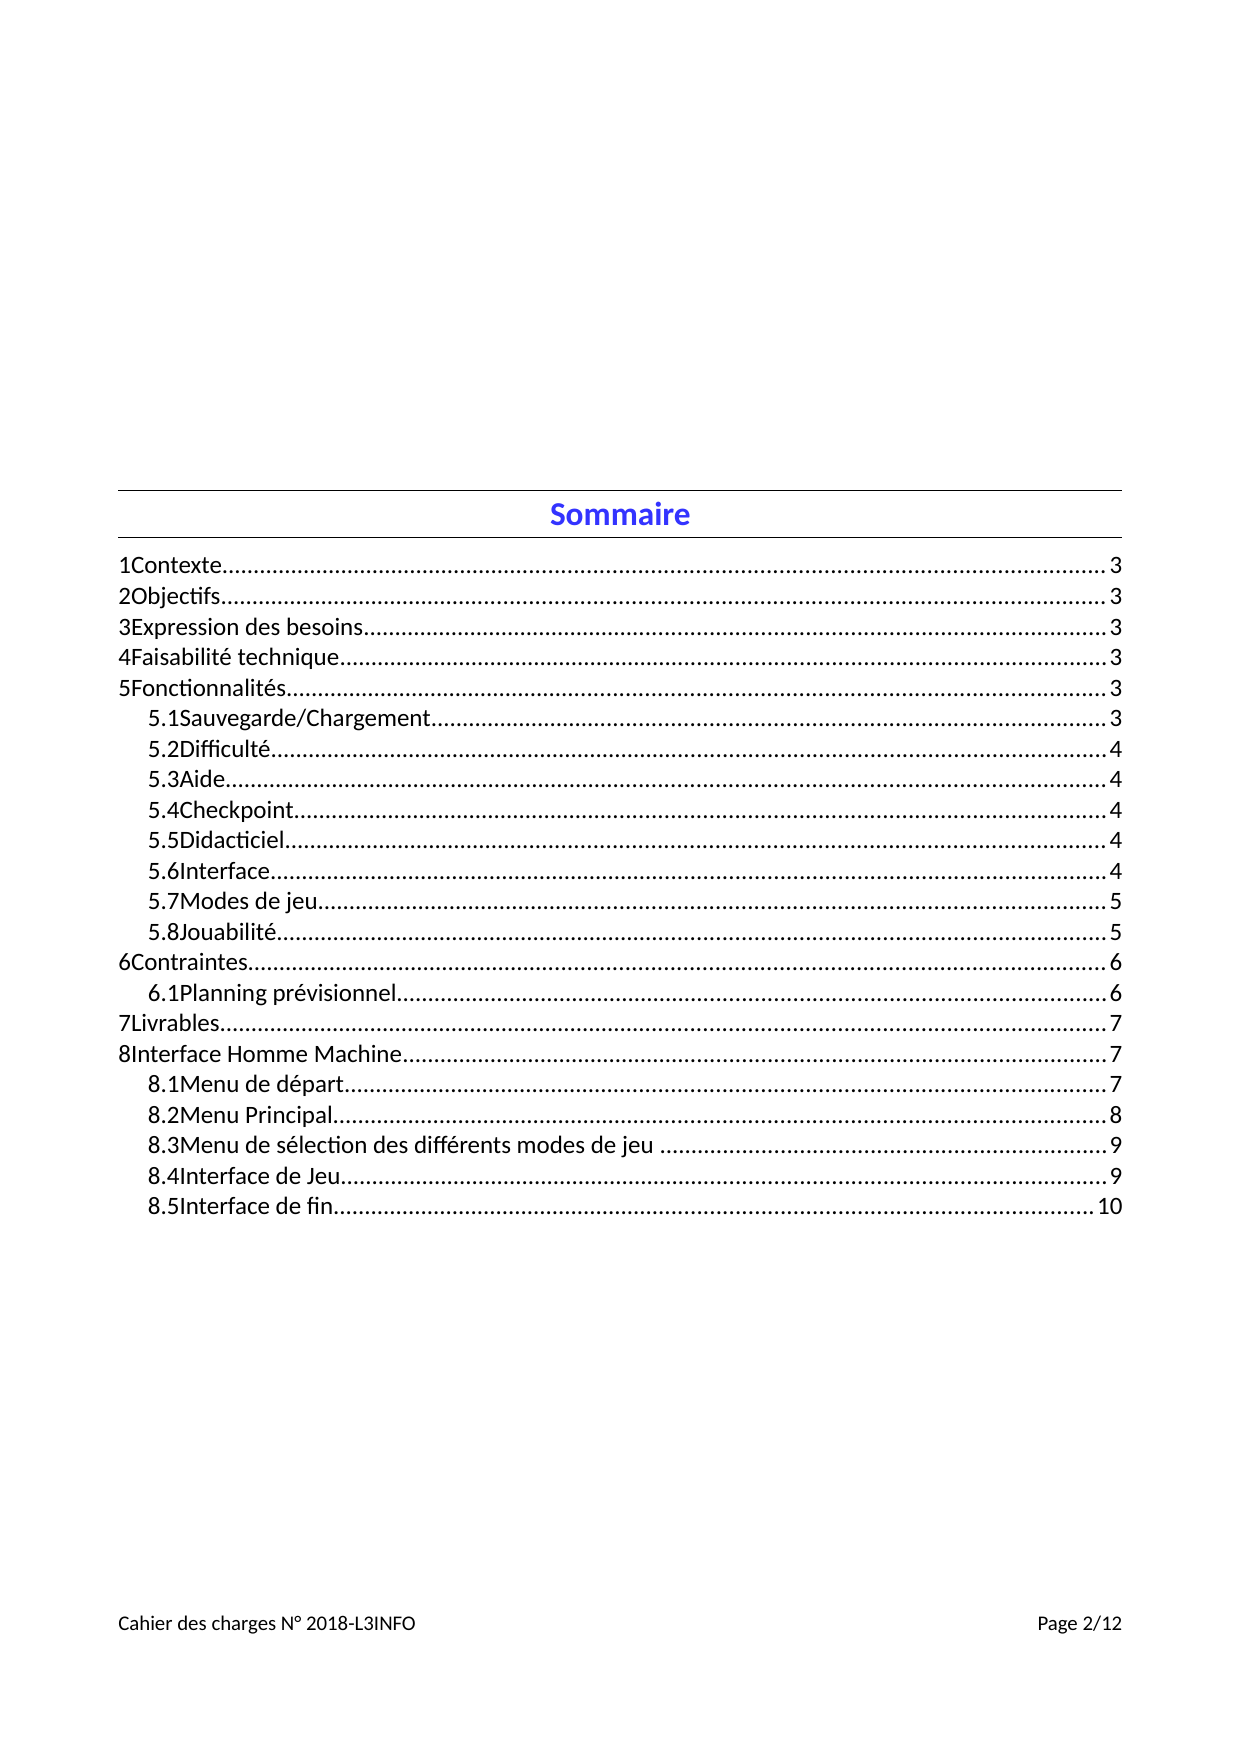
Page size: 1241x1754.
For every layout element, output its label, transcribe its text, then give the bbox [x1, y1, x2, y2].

text 6.1Planning prévisionnel 6 [148, 977, 1122, 1007]
text 2Objectifs 3 [118, 580, 1122, 611]
text 5.5Didacticiel 4 [148, 824, 1122, 855]
text 8Interface Homme Machine 7 [118, 1038, 1122, 1068]
text 3Expression des besoins 3 [118, 611, 1122, 641]
text 5.6Interface 4 [148, 855, 1122, 885]
text 8.1Menu de départ 7 [148, 1068, 1122, 1099]
text 5.2Difficulté 4 [148, 733, 1122, 763]
text 5.7Modes de jeu 5 [148, 885, 1122, 916]
text 5Fonctionnalités 3 [118, 672, 1122, 702]
text 8.5Interface de fin 10 [148, 1191, 1122, 1221]
text 5.3Aide 4 [148, 763, 1122, 794]
text 1Contexte 3 [118, 549, 1122, 580]
text 5.4Checkpoint 4 [148, 794, 1122, 824]
text 5.1Sauvegarde/Chargement 3 [148, 702, 1122, 733]
text 5.8Jouabilité 5 [148, 916, 1122, 946]
text 4Faisabilité technique 3 [118, 641, 1122, 672]
text 7Livrables 7 [118, 1007, 1122, 1038]
text 8.4Interface de Jeu 9 [148, 1160, 1122, 1191]
text 6Contraintes 6 [118, 946, 1122, 977]
text 8.3Menu de sélection des différents modes de jeu 9 [148, 1129, 1122, 1160]
subtitle Sommaire [118, 491, 1122, 537]
text 8.2Menu Principal 8 [148, 1099, 1122, 1129]
